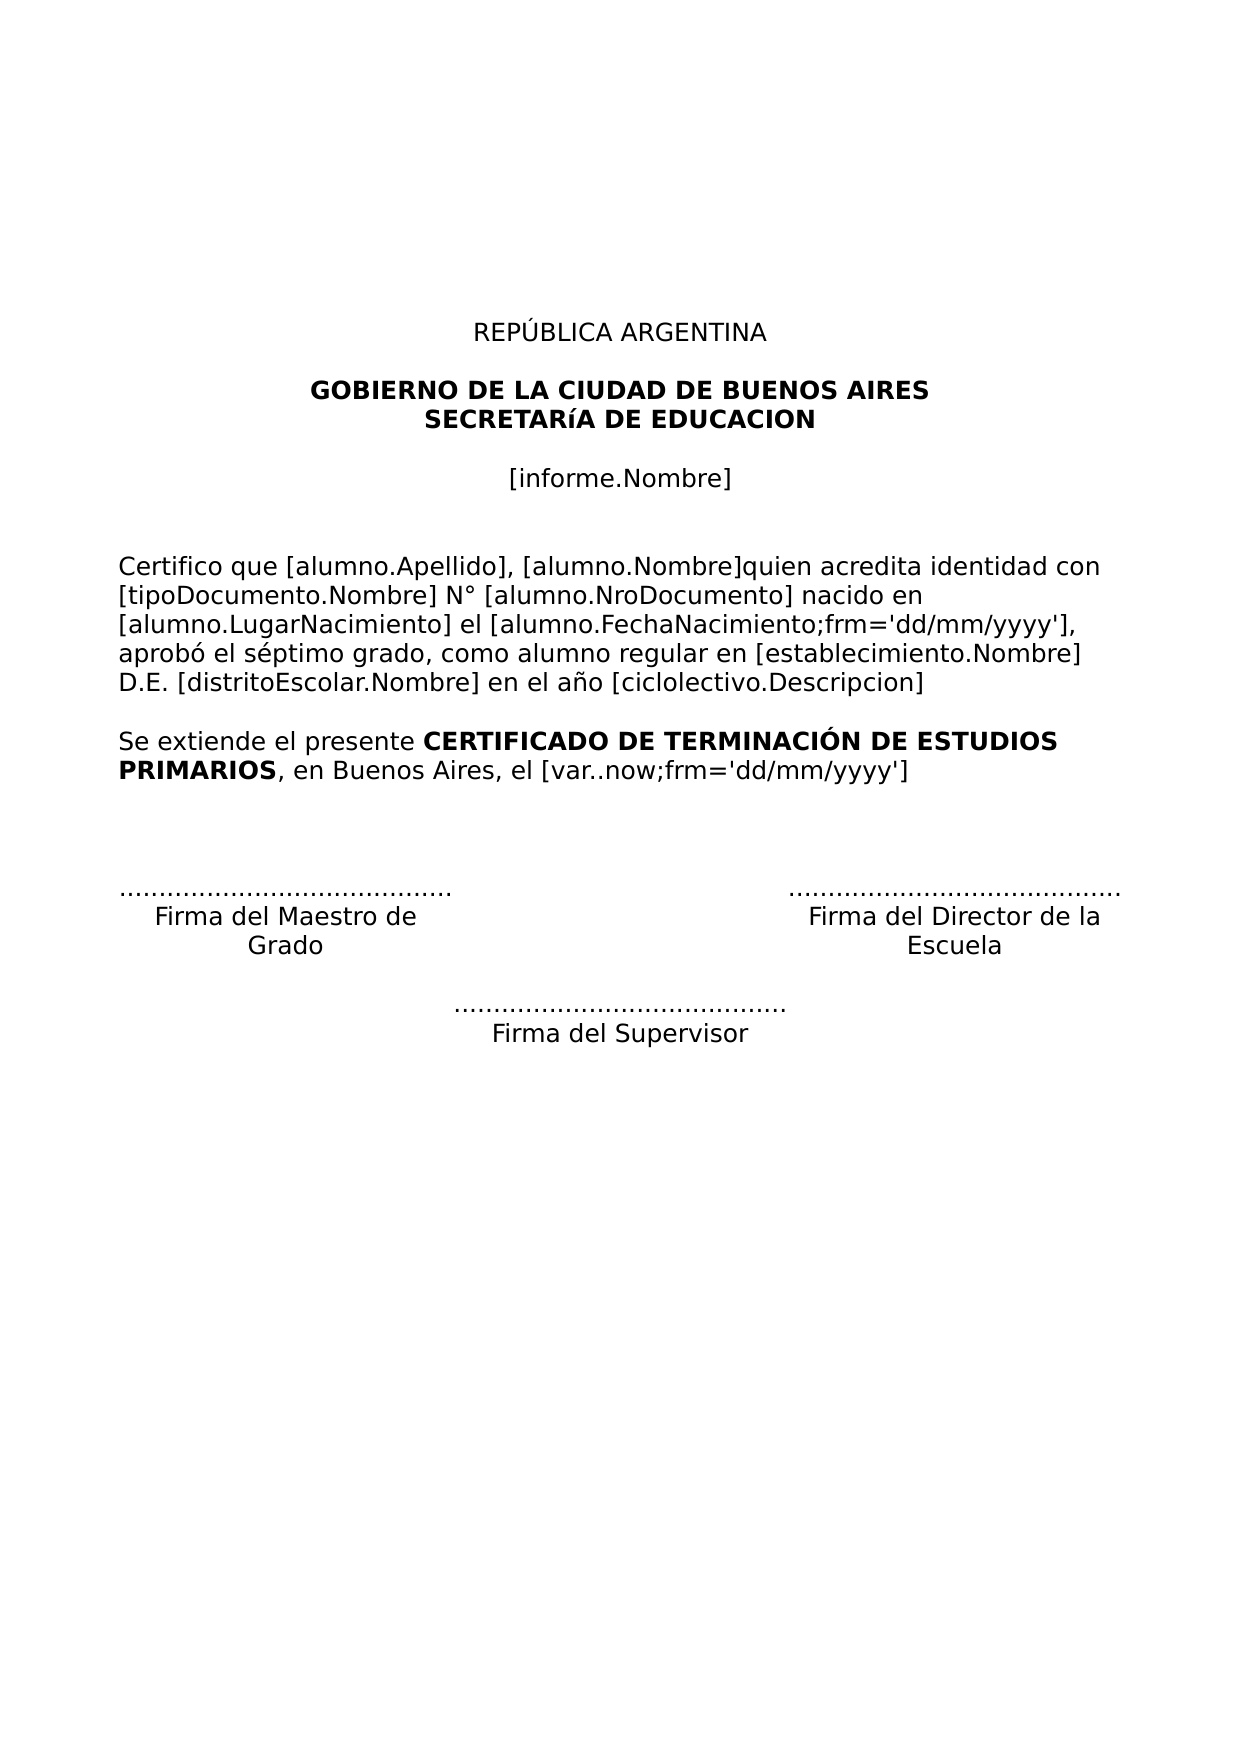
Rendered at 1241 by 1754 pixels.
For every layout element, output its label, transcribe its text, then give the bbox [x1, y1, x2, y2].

text REPÚBLICA ARGENTINA GOBIERNO DE LA CIUDAD DE BUENOS AIRES SECRETARíA DE EDUCACION [informe.Nombre] [118, 318, 1122, 493]
text Certifico que [alumno.Apellido], [alumno.Nombre]quien acredita identidad con [tipoDocumento.Nombre] N° [alumno.NroDocumento] nacido en [alumno.LugarNacimiento] el [alumno.FechaNacimiento;frm='dd/mm/yyyy'], aprobó el séptimo grado, como alumno regular en [establecimiento.Nombre] D.E. [distritoEscolar.Nombre] en el año [ciclolectivo.Descripcion] Se extiende el presente CERTIFICADO DE TERMINACIÓN DE ESTUDIOS PRIMARIOS, en Buenos Aires, el [var..now;frm='dd/mm/yyyy'] [118, 552, 1122, 785]
table_header .......................................... Firma del Maestro de Grado [118, 873, 453, 960]
table_header .......................................... Firma del Director de la Escuela [787, 873, 1122, 960]
table_cell .......................................... Firma del Supervisor [453, 960, 787, 1048]
table_cell [787, 960, 1122, 1048]
table_cell [118, 960, 453, 1048]
table_header [453, 873, 787, 960]
